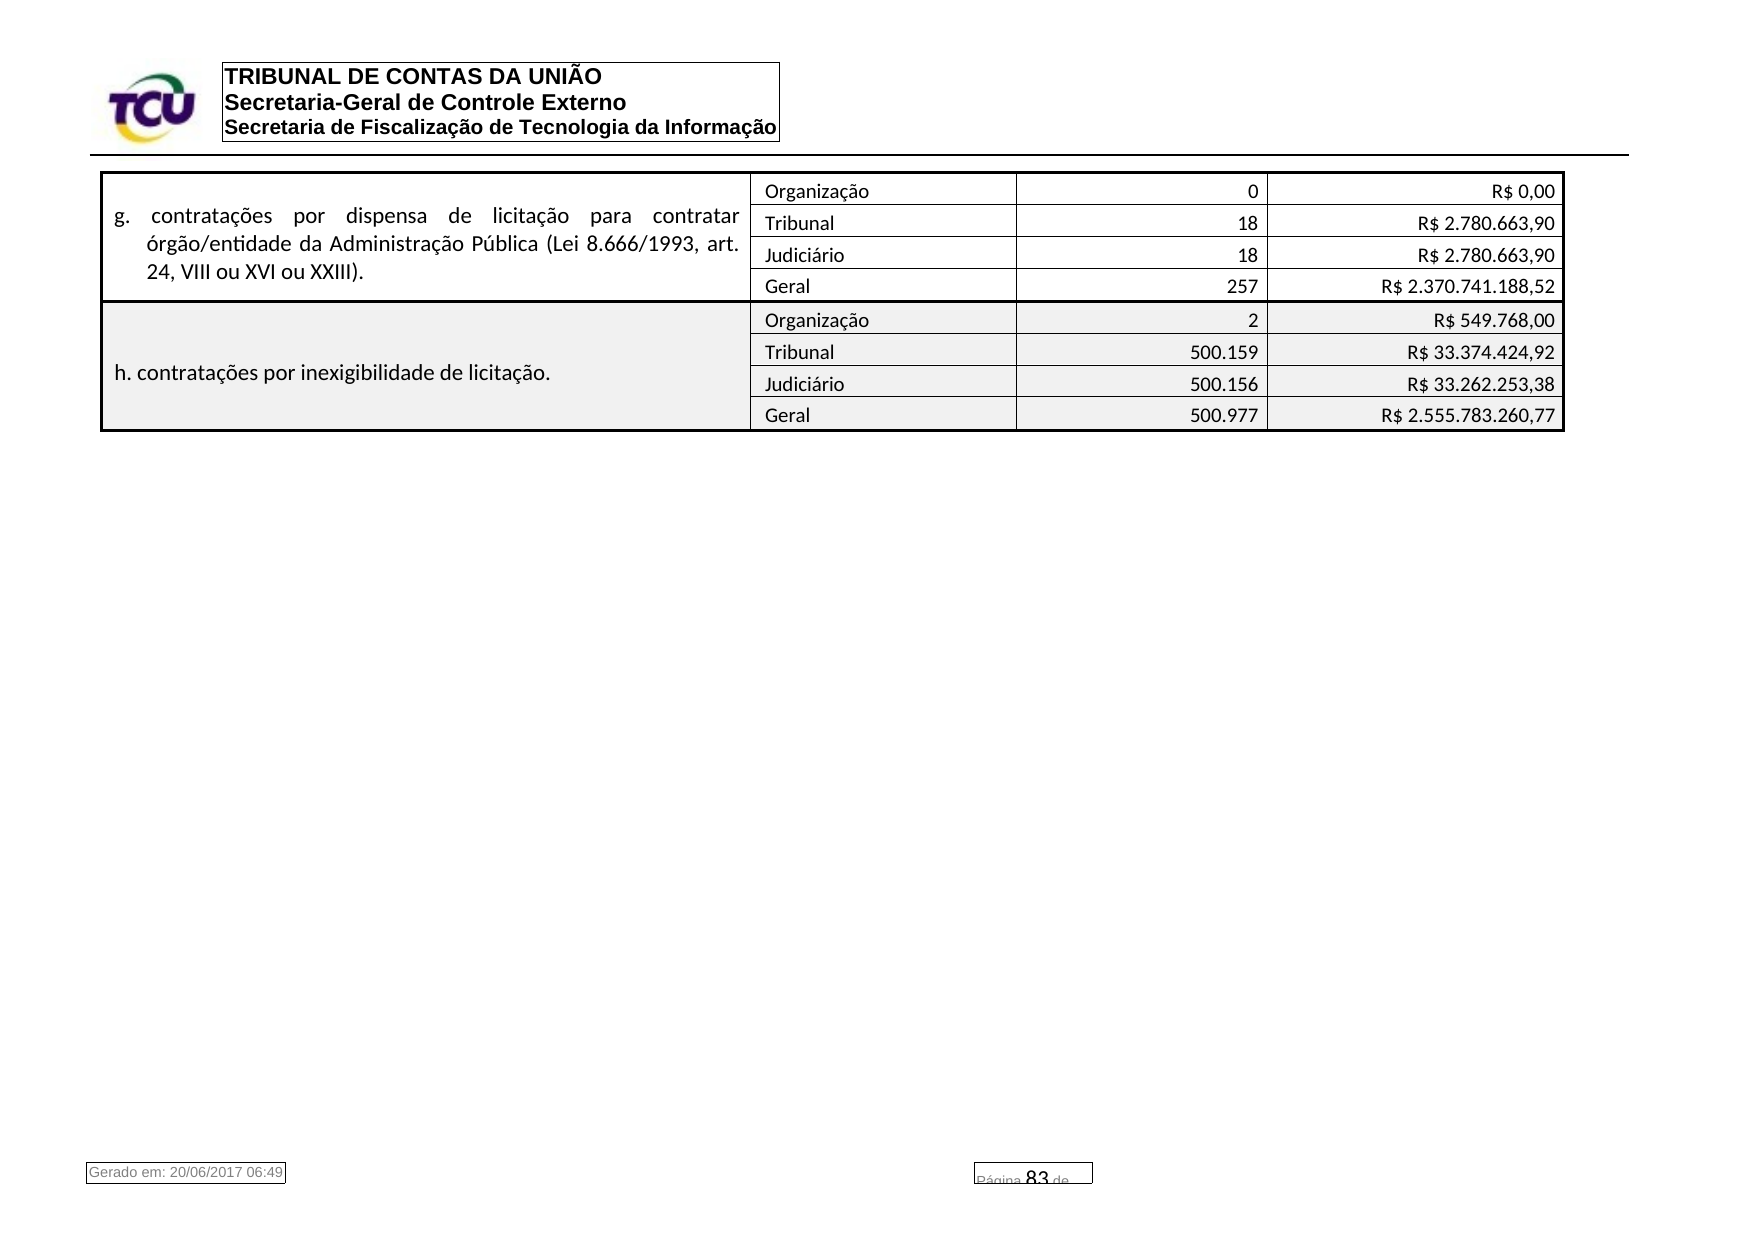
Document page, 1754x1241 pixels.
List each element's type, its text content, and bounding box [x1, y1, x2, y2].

table_cell R$ 2.780.663,90 [1268, 205, 1562, 236]
picture [91, 58, 203, 154]
table_cell 500.156 [1017, 366, 1267, 396]
table_cell Tribunal [751, 205, 1016, 236]
table_cell Geral [751, 269, 1016, 300]
table_cell R$ 2.555.783.260,77 [1268, 397, 1562, 429]
table_cell 257 [1017, 269, 1267, 300]
table_cell 500.977 [1017, 397, 1267, 429]
table_header g. contratações por dispensa de licitação para contratar órgão/entidade da Administração Pública (Lei 8.666/1993, art. 24, VIII ou XVI ou XXIII). [103, 174, 750, 300]
table_cell h. contratações por inexigibilidade de licitação. [103, 303, 750, 429]
table_cell 2 [1017, 303, 1267, 333]
table_cell Geral [751, 397, 1016, 429]
table_cell 500.159 [1017, 334, 1267, 364]
table_cell 18 [1017, 237, 1267, 267]
table_cell R$ 2.370.741.188,52 [1268, 269, 1562, 300]
table_cell R$ 33.374.424,92 [1268, 334, 1562, 364]
table_cell Organização [751, 303, 1016, 333]
table_cell Judiciário [751, 366, 1016, 396]
table_header R$ 0,00 [1268, 174, 1562, 204]
picture [91, 156, 203, 161]
table_header 0 [1017, 174, 1267, 204]
table_cell R$ 33.262.253,38 [1268, 366, 1562, 396]
table_header Organização [751, 174, 1016, 204]
table_cell 18 [1017, 205, 1267, 236]
table_cell R$ 549.768,00 [1268, 303, 1562, 333]
table_cell R$ 2.780.663,90 [1268, 237, 1562, 267]
table_cell Judiciário [751, 237, 1016, 267]
table_cell Tribunal [751, 334, 1016, 364]
